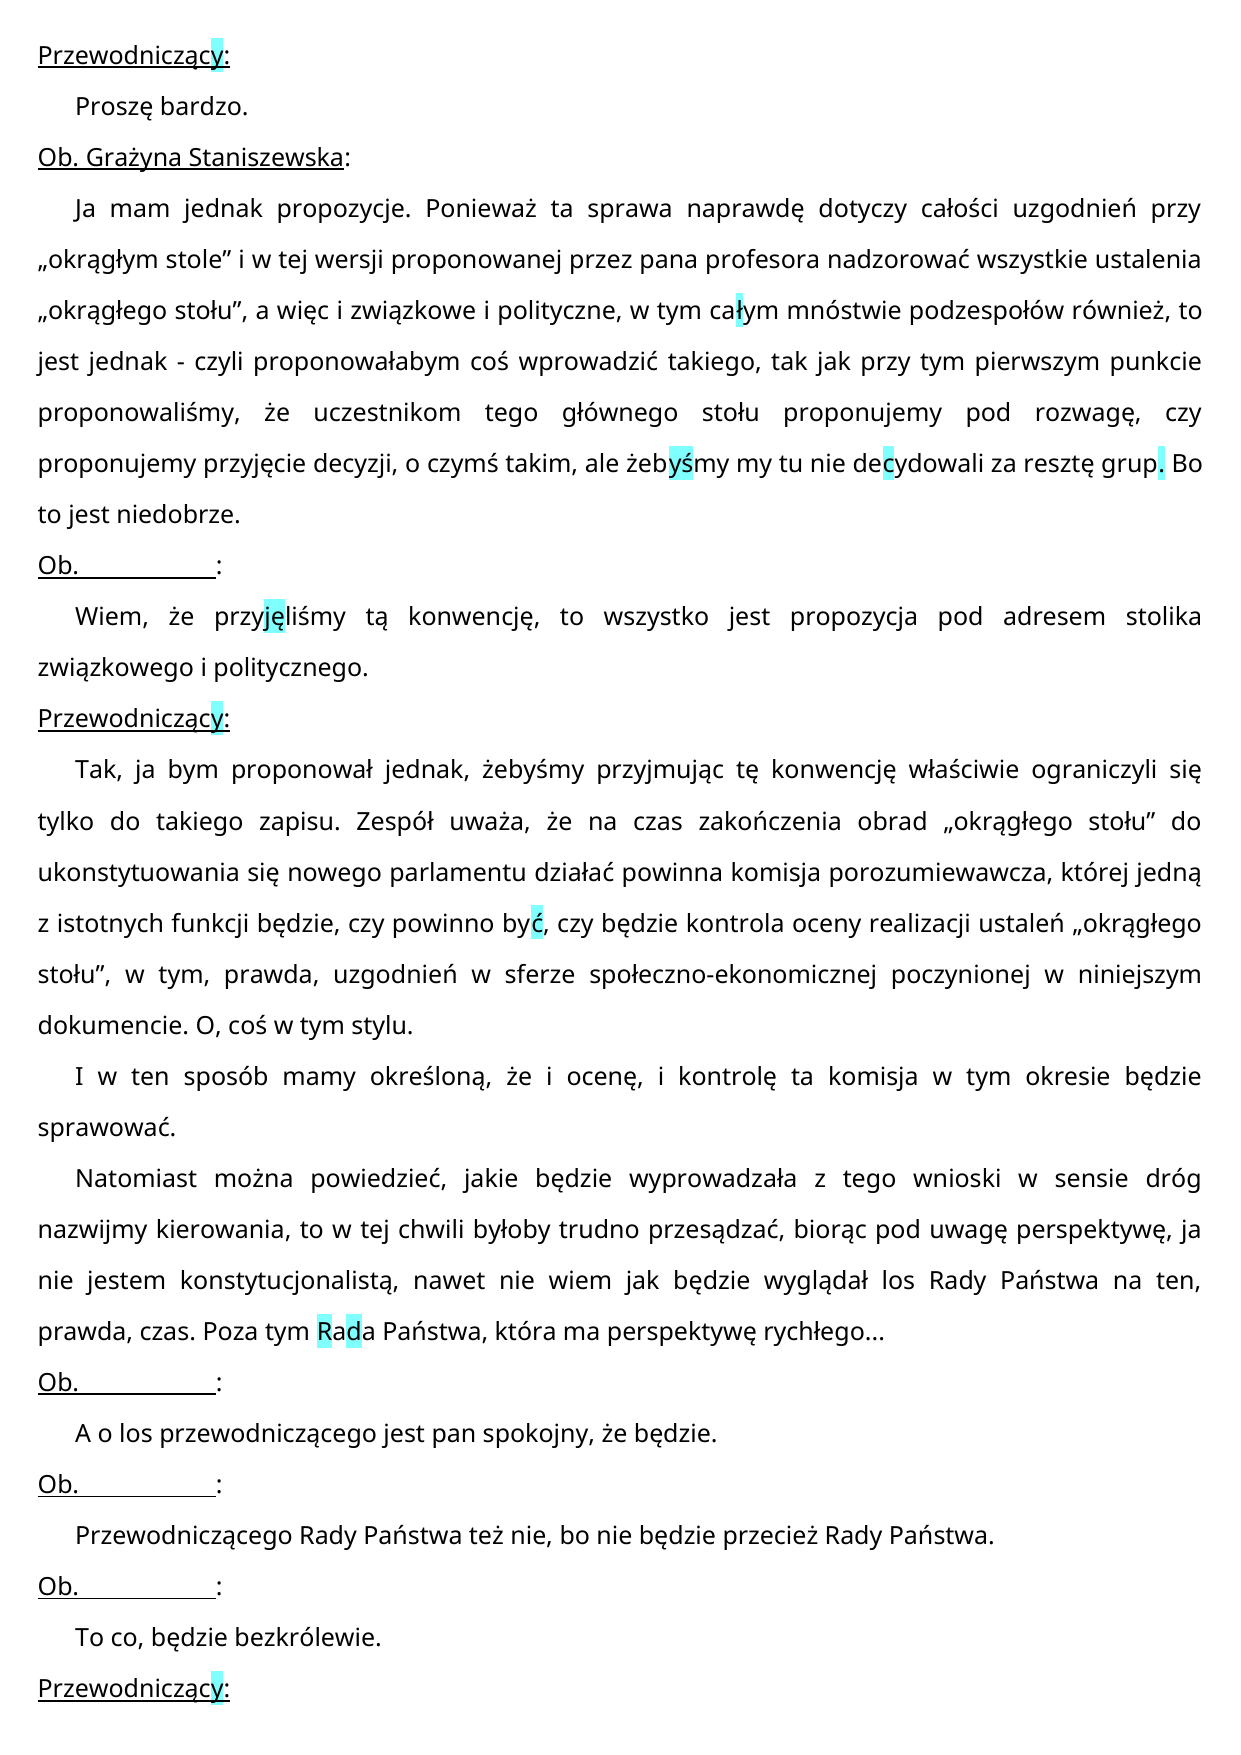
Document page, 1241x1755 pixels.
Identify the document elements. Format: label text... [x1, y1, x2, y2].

text Natomiast można powiedzieć, jakie będzie wyprowadzała z tego wnioski w sensie dróg nazwijmy kierowania, to w tej chwili byłoby trudno przesądzać, biorąc pod uwagę perspektywę, ja nie jestem konstytucjonalistą, nawet nie wiem jak będzie wyglądał los Rady Państwa na ten, prawda, czas. Poza tym Rada Państwa, która ma perspektywę rychłego... [37, 1160, 1203, 1348]
text Proszę bardzo. [37, 88, 1203, 123]
text Przewodniczący: [37, 701, 1203, 735]
text Ob. : [37, 548, 1203, 582]
text Przewodniczący: [37, 37, 1203, 72]
text Wiem, że przyjęliśmy tą konwencję, to wszystko jest propozycja pod adresem stolika związkowego i politycznego. [37, 599, 1203, 684]
text I w ten sposób mamy określoną, że i ocenę, i kontrolę ta komisja w tym okresie będzie sprawować. [37, 1058, 1203, 1143]
text To co, będzie bezkrólewie. [37, 1620, 1203, 1654]
text Ob. : [37, 1569, 1203, 1603]
text Ob. : [37, 1364, 1203, 1399]
text A o los przewodniczącego jest pan spokojny, że będzie. [37, 1416, 1203, 1450]
text Ob. : [37, 1467, 1203, 1501]
text Ja mam jednak propozycje. Ponieważ ta sprawa naprawdę dotyczy całości uzgodnień przy „okrągłym stole” i w tej wersji proponowanej przez pana profesora nadzorować wszystkie ustalenia „okrągłego stołu”, a więc i związkowe i polityczne, w tym całym mnóstwie podzespołów również, to jest jednak - czyli proponowałabym coś wprowadzić takiego, tak jak przy tym pierwszym punkcie proponowaliśmy, że uczestnikom tego głównego stołu proponujemy pod rozwagę, czy proponujemy przyjęcie decyzji, o czymś takim, ale żebyśmy my tu nie decydowali za resztę grup. Bo to jest niedobrze. [37, 191, 1203, 531]
text Tak, ja bym proponował jednak, żebyśmy przyjmując tę konwencję właściwie ograniczyli się tylko do takiego zapisu. Zespół uważa, że na czas zakończenia obrad „okrągłego stołu” do ukonstytuowania się nowego parlamentu działać powinna komisja porozumiewawcza, której jedną z istotnych funkcji będzie, czy powinno być, czy będzie kontrola oceny realizacji ustaleń „okrągłego stołu”, w tym, prawda, uzgodnień w sferze społeczno-ekonomicznej poczynionej w niniejszym dokumencie. O, coś w tym stylu. [37, 752, 1203, 1041]
text Przewodniczący: [37, 1671, 1203, 1705]
text Przewodniczącego Rady Państwa też nie, bo nie będzie przecież Rady Państwa. [37, 1518, 1203, 1552]
text Ob. Grażyna Staniszewska: [37, 139, 1203, 174]
